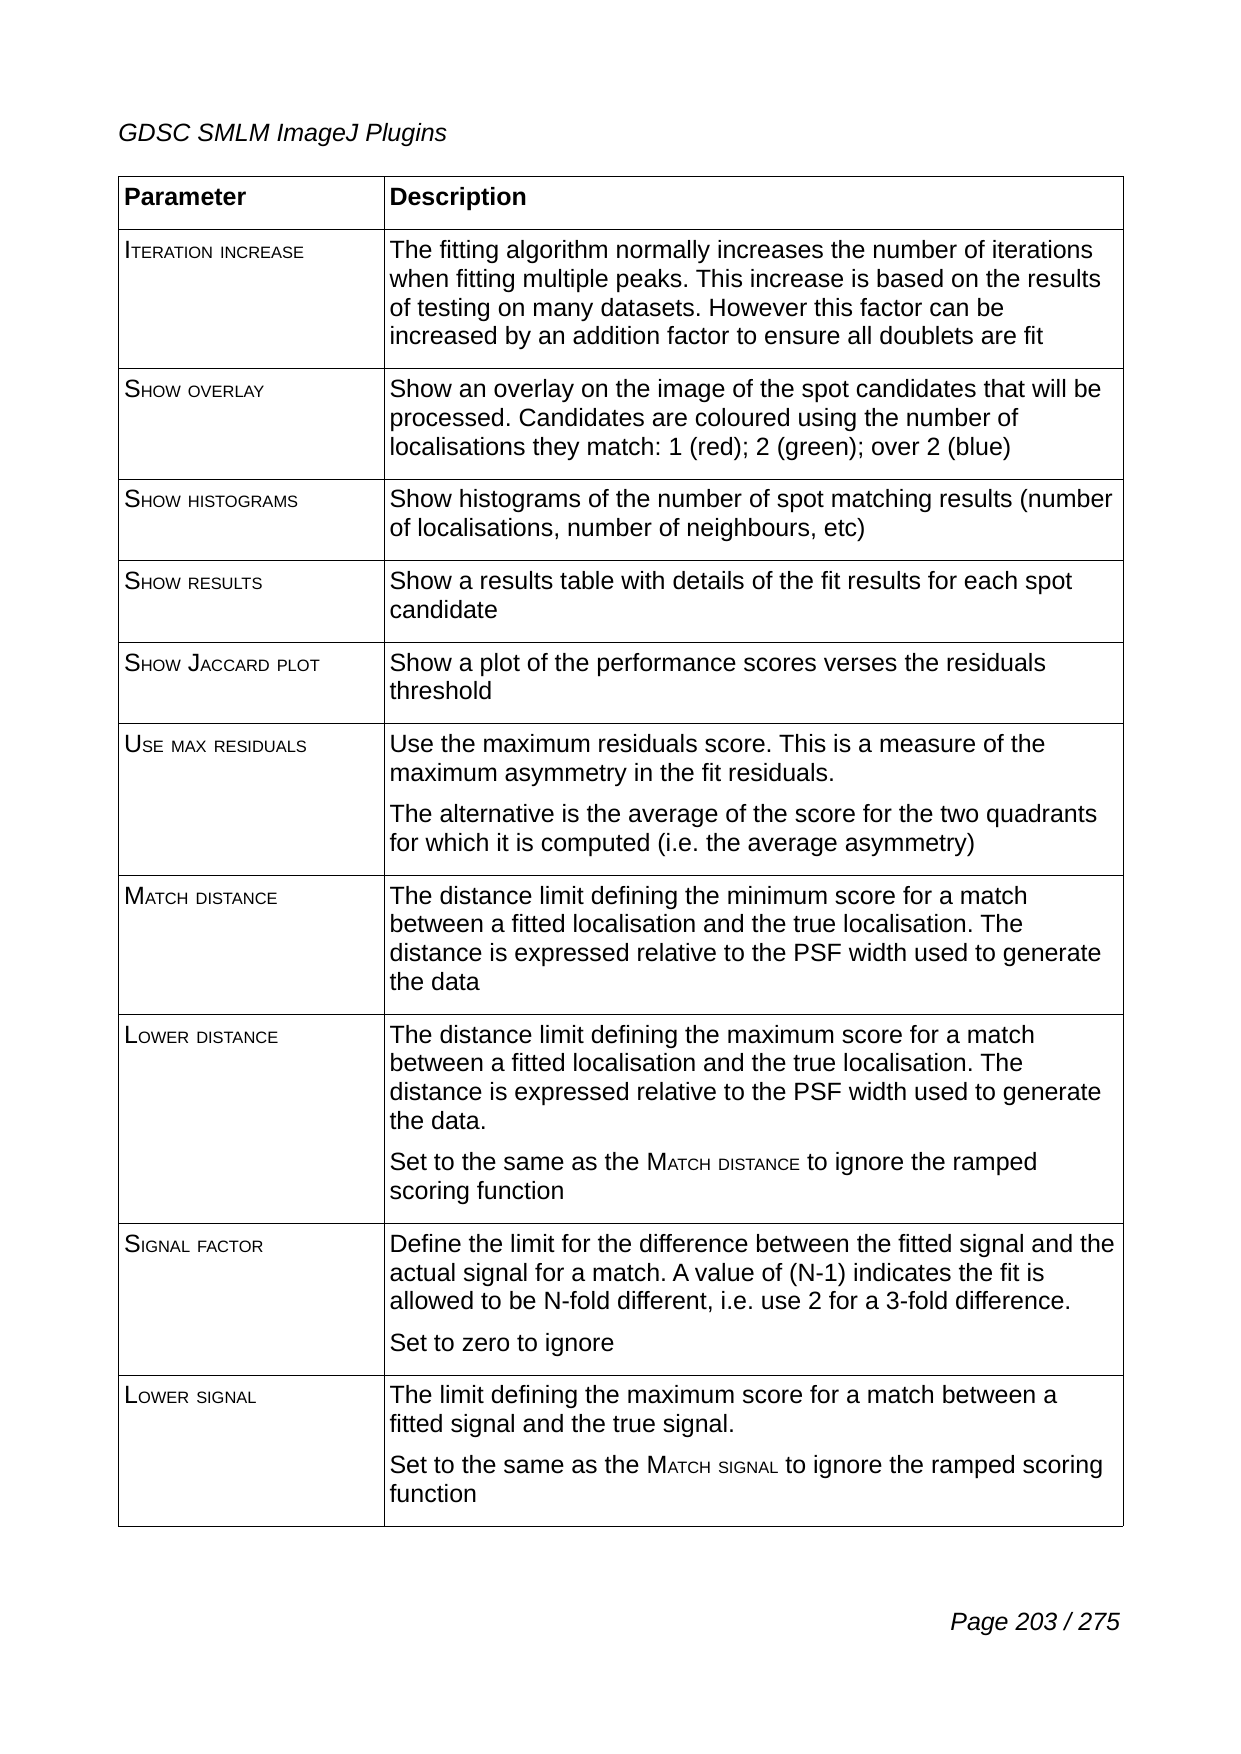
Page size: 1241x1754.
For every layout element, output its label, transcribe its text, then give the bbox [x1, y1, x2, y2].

table_cell Lower distance [119, 1015, 384, 1223]
table_cell Show a results table with details of the fit results for each spot candidate [385, 561, 1123, 642]
table_cell Show overlay [119, 369, 384, 478]
table_cell Define the limit for the difference between the fitted signal and the actual signal for a match. A value of (N-1) indicates the fit is allowed to be N-fold different, i.e. use 2 for a 3-fold difference. Set to zero to ignore [385, 1224, 1123, 1374]
table_cell Show histograms [119, 480, 384, 560]
table_cell Show a plot of the performance scores verses the residuals threshold [385, 643, 1123, 723]
table_cell Show histograms of the number of spot matching results (number of localisations, number of neighbours, etc) [385, 480, 1123, 560]
table_cell Signal factor [119, 1224, 384, 1374]
table_cell The fitting algorithm normally increases the number of iterations when fitting multiple peaks. This increase is based on the results of testing on many datasets. However this factor can be increased by an addition factor to ensure all doublets are fit [385, 230, 1123, 368]
table_cell The distance limit defining the maximum score for a match between a fitted localisation and the true localisation. The distance is expressed relative to the PSF width used to generate the data. Set to the same as the Match distance to ignore the ramped scoring function [385, 1015, 1123, 1223]
table_cell Use the maximum residuals score. This is a measure of the maximum asymmetry in the fit residuals. The alternative is the average of the score for the two quadrants for which it is computed (i.e. the average asymmetry) [385, 724, 1123, 875]
table_cell Show an overlay on the image of the spot candidates that will be processed. Candidates are coloured using the number of localisations they match: 1 (red); 2 (green); over 2 (blue) [385, 369, 1123, 478]
table_cell Iteration increase [119, 230, 384, 368]
table_cell Match distance [119, 876, 384, 1014]
table_cell The distance limit defining the minimum score for a match between a fitted localisation and the true localisation. The distance is expressed relative to the PSF width used to generate the data [385, 876, 1123, 1014]
table_header Description [385, 177, 1123, 229]
table_cell Show Jaccard plot [119, 643, 384, 723]
table_cell Use max residuals [119, 724, 384, 875]
table_cell Show results [119, 561, 384, 642]
table_cell Lower signal [119, 1376, 384, 1526]
table_cell The limit defining the maximum score for a match between a fitted signal and the true signal. Set to the same as the Match signal to ignore the ramped scoring function [385, 1376, 1123, 1526]
table_header Parameter [119, 177, 384, 229]
